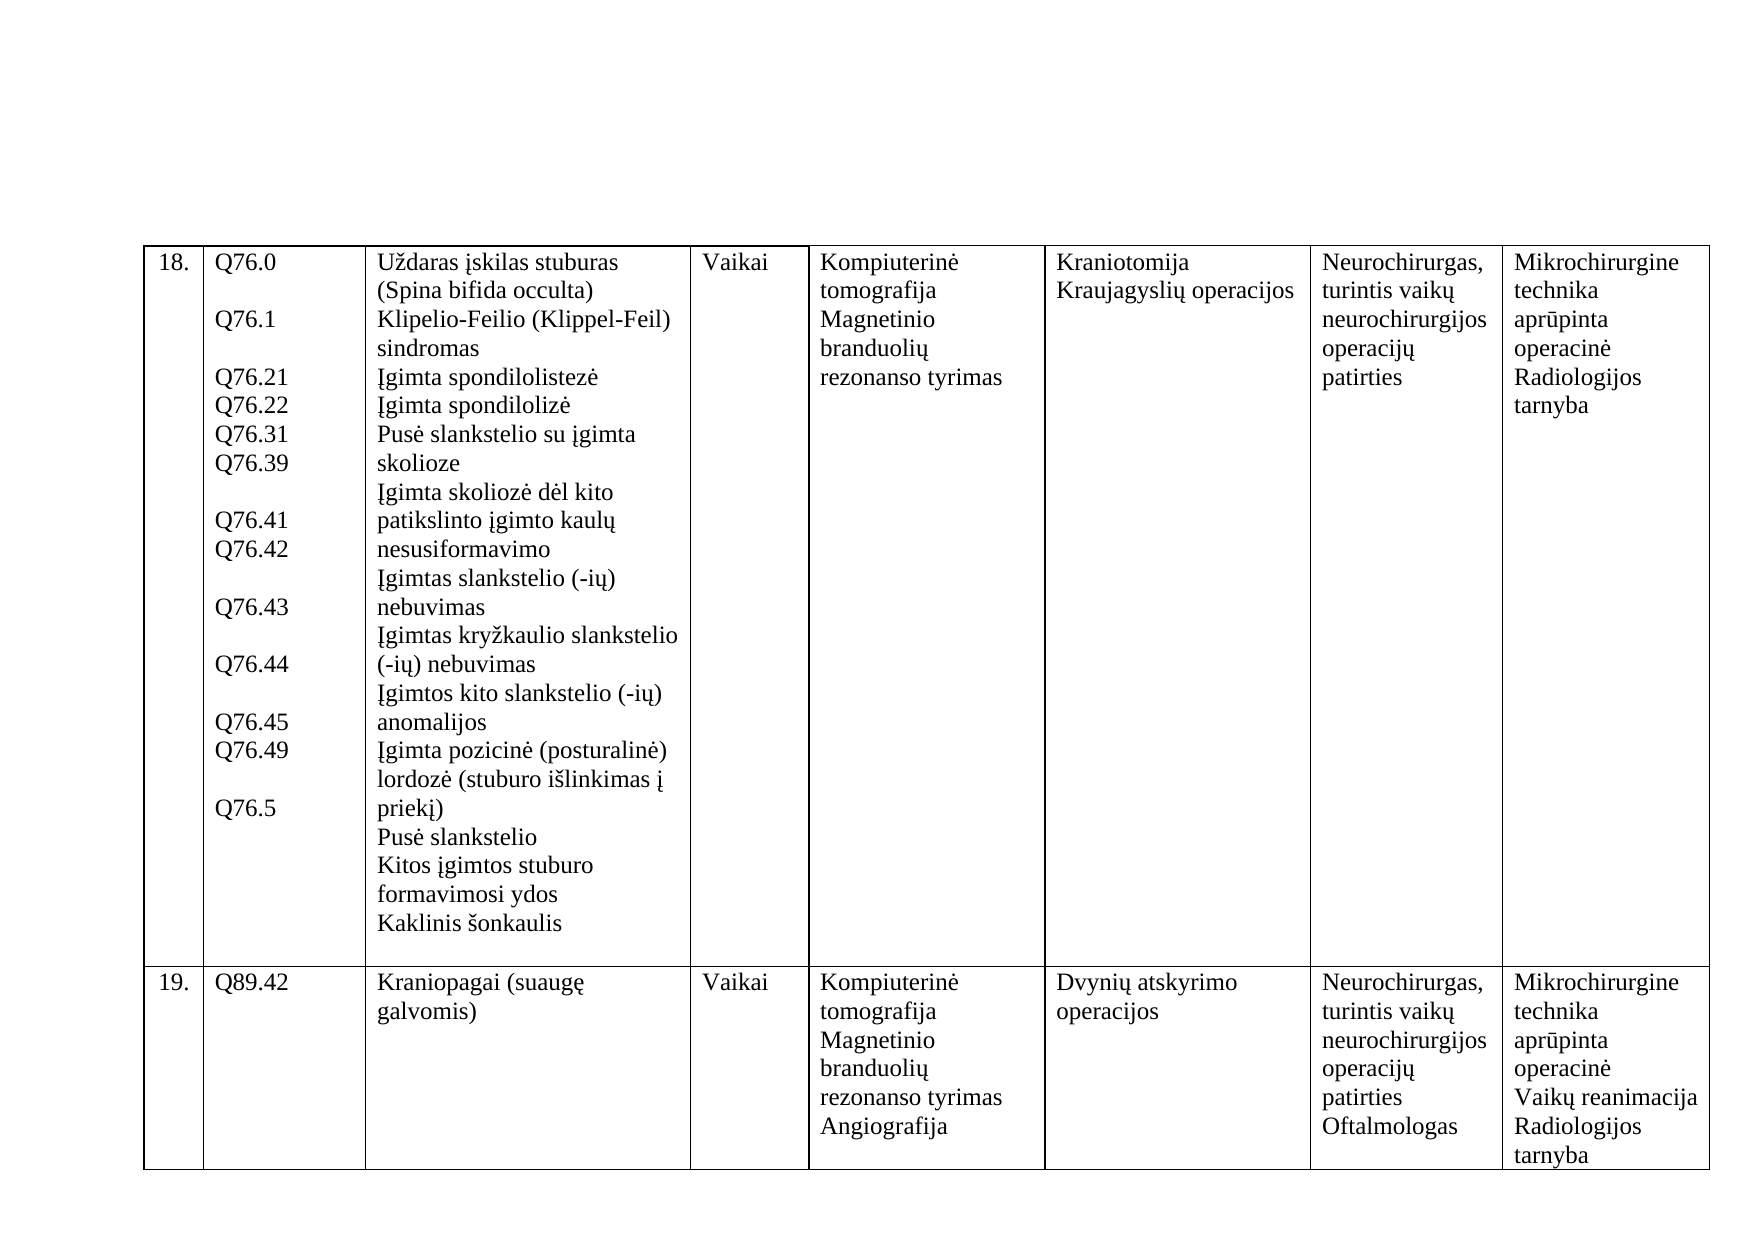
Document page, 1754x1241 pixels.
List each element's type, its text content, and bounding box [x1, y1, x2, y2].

table_cell Neurochirurgas, turintis vaikų neurochirurgijos operacijų patirties [1311, 246, 1502, 966]
table_cell Q76.0 Q76.1 Q76.21 Q76.22 Q76.31 Q76.39 Q76.41 Q76.42 Q76.43 Q76.44 Q76.45 Q76.49 Q76.5 [204, 247, 365, 966]
table_cell Neurochirurgas, turintis vaikų neurochirurgijos operacijų patirties Oftalmologas [1311, 967, 1502, 1168]
table_cell Mikrochirurgine technika aprūpinta operacinė Vaikų reanimacija Radiologijos tarnyba [1503, 967, 1709, 1168]
table_cell Dvynių atskyrimo operacijos [1046, 967, 1310, 1168]
table_cell Kompiuterinė tomografija Magnetinio branduolių rezonanso tyrimas Angiografija [810, 967, 1044, 1168]
table_cell Uždaras įskilas stuburas (Spina bifida occulta) Klipelio-Feilio (Klippel-Feil) sindromas Įgimta spondilolistezė Įgimta spondilolizė Pusė slankstelio su įgimta skolioze Įgimta skoliozė dėl kito patikslinto įgimto kaulų nesusiformavimo Įgimtas slankstelio (-ių) nebuvimas Įgimtas kryžkaulio slankstelio (-ių) nebuvimas Įgimtos kito slankstelio (-ių) anomalijos Įgimta pozicinė (posturalinė) lordozė (stuburo išlinkimas į priekį) Pusė slankstelio Kitos įgimtos stuburo formavimosi ydos Kaklinis šonkaulis [366, 247, 690, 966]
table_cell Mikrochirurgine technika aprūpinta operacinė Radiologijos tarnyba [1503, 246, 1709, 966]
table_cell Kraniotomija Kraujagyslių operacijos [1046, 246, 1310, 966]
table_cell Vaikai [691, 967, 808, 1168]
table_cell 18. [145, 247, 203, 966]
table_cell Q89.42 [204, 967, 365, 1168]
table_cell 19. [145, 967, 203, 1168]
table_cell Kompiuterinė tomografija Magnetinio branduolių rezonanso tyrimas [810, 246, 1044, 966]
table_cell Vaikai [691, 247, 808, 966]
table_cell Kraniopagai (suaugę galvomis) [366, 967, 690, 1168]
